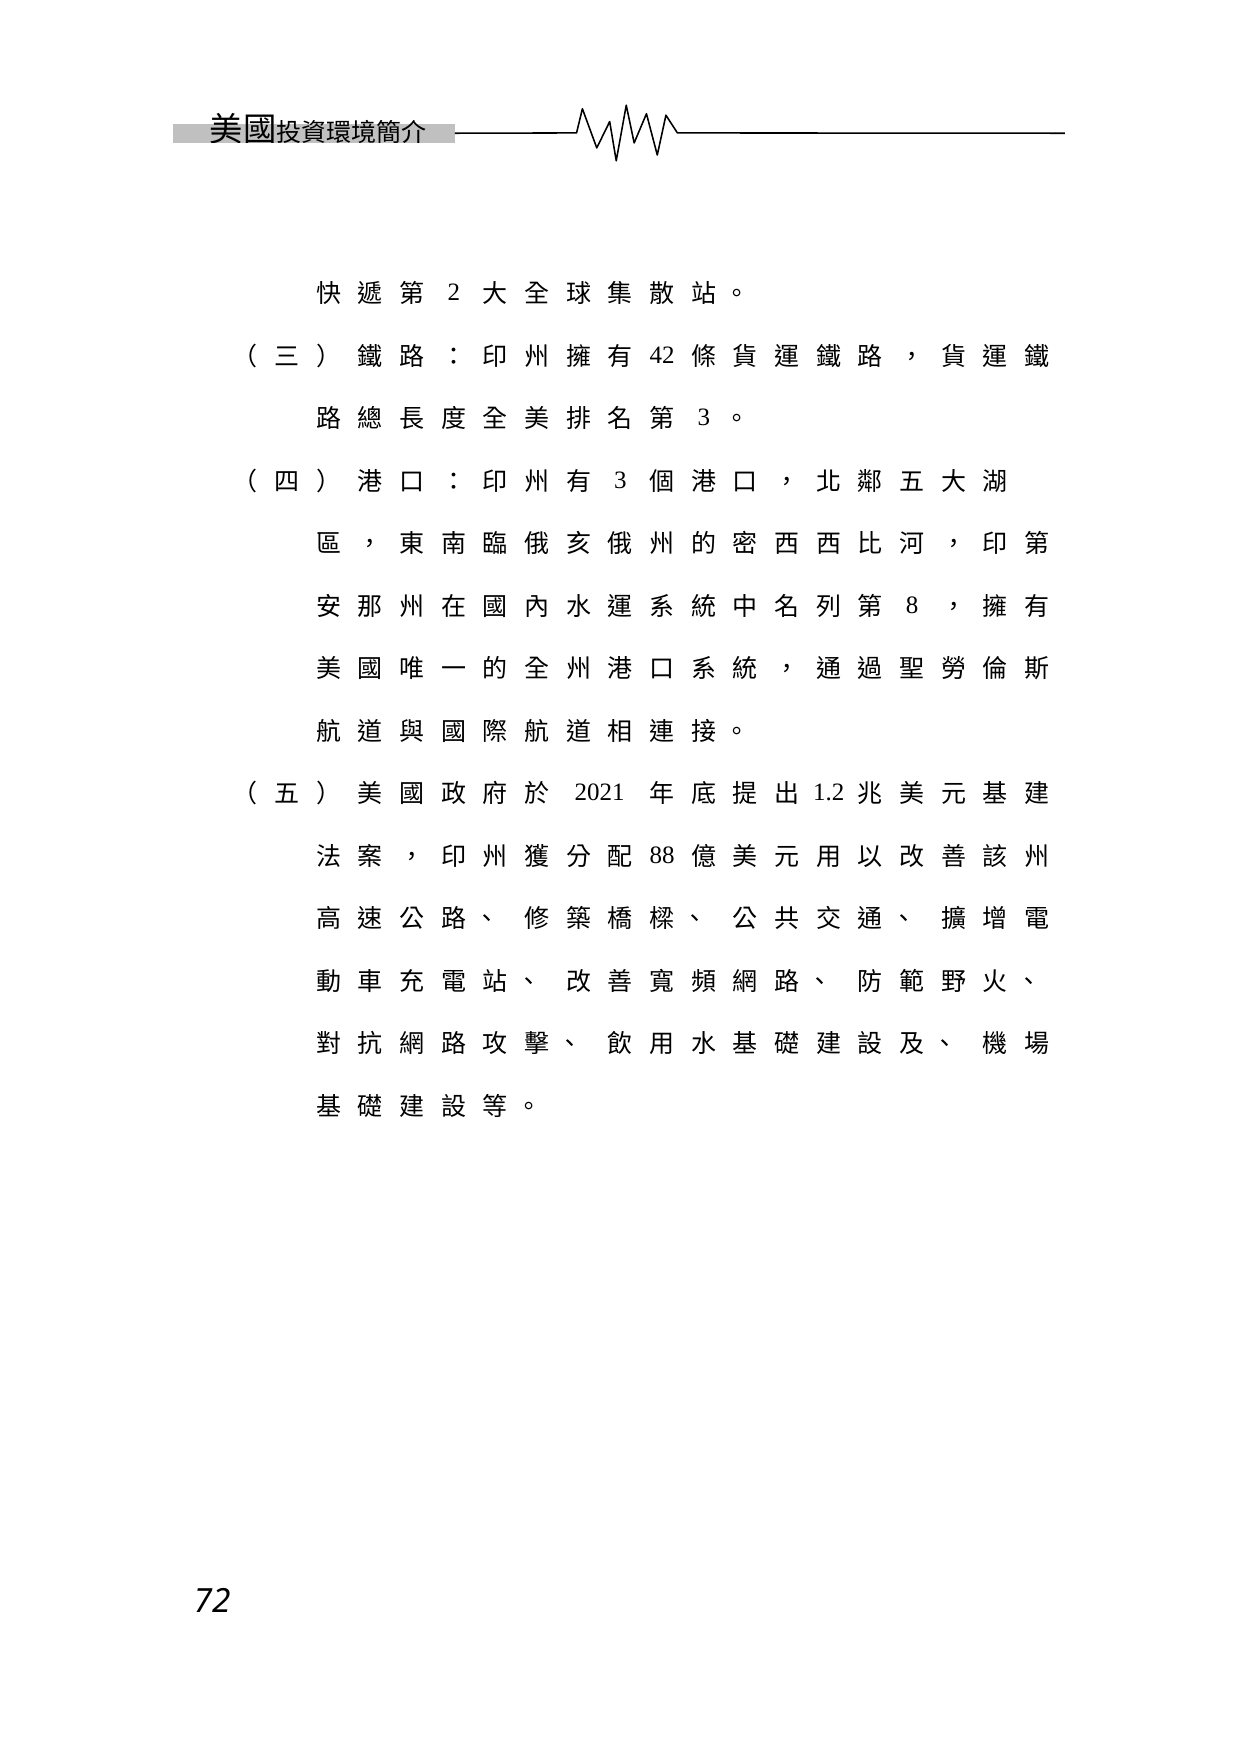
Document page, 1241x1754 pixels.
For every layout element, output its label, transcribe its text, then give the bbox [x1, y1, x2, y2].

text （五）美國政府於2021年底提出1.2兆美元基建法案，印州獲分配88億美元用以改善該州高速公路、修築橋樑、公共交通、擴增電動車充電站、改善寬頻網路、防範野火、對抗網路攻擊、飲用水基礎建設及、機場基礎建設等。 [207, 750, 1058, 1125]
text （三）鐵路：印州擁有42條貨運鐵路，貨運鐵路總長度全美排名第3。 [207, 313, 1058, 438]
text 快遞第2大全球集散站。 [207, 250, 1058, 313]
text （四）港口：印州有3個港口，北鄰五大湖區，東南臨俄亥俄州的密西西比河，印第安那州在國內水運系統中名列第8，擁有美國唯一的全州港口系統，通過聖勞倫斯航道與國際航道相連接。 [207, 438, 1058, 750]
